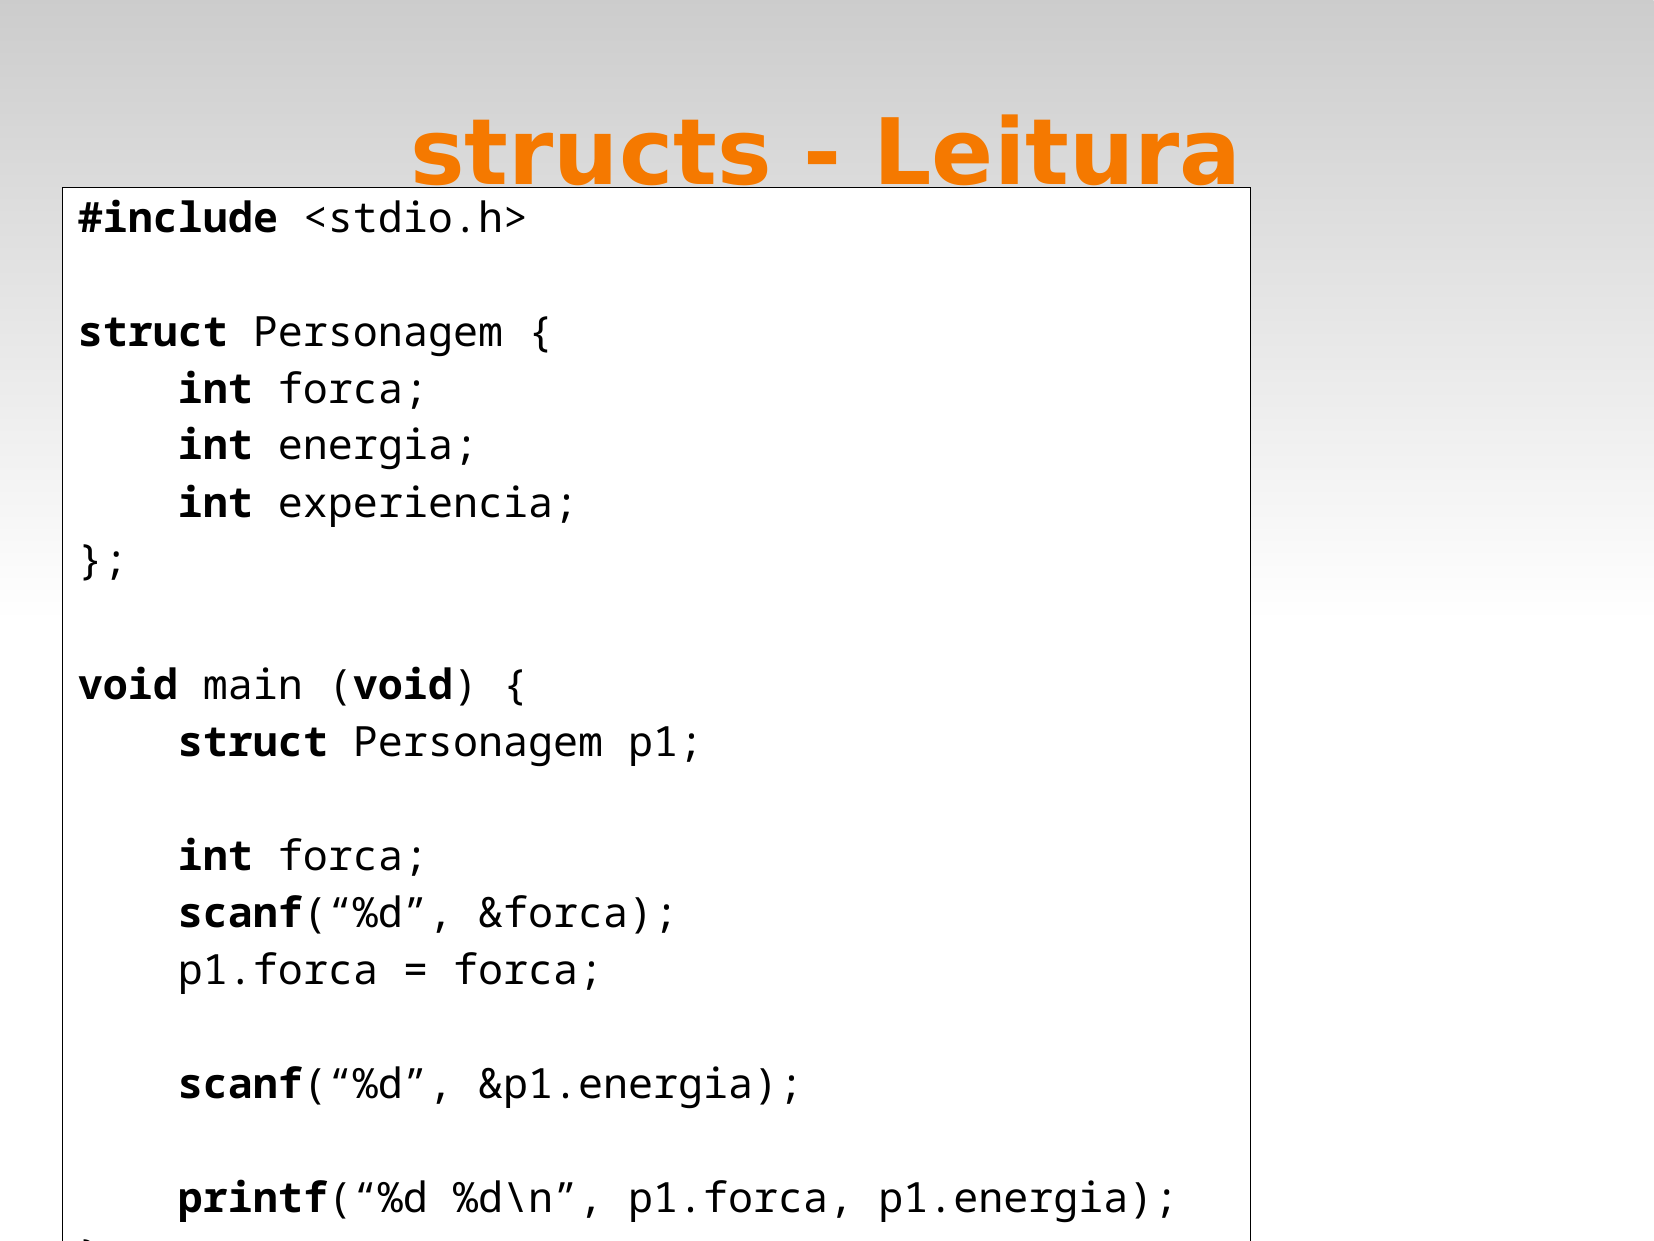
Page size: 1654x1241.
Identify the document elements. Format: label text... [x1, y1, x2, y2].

text_box #include <stdio.h> struct Personagem { int forca; int energia; int experiencia; }; void main (void) { struct Personagem p1; int forca; scanf(“%d”, &forca); p1.forca = forca; scanf(“%d”, &p1.energia); printf(“%d %d\n”, p1.forca, p1.energia); } [62, 256, 1251, 1213]
title structs - Leitura [82, 49, 1571, 257]
